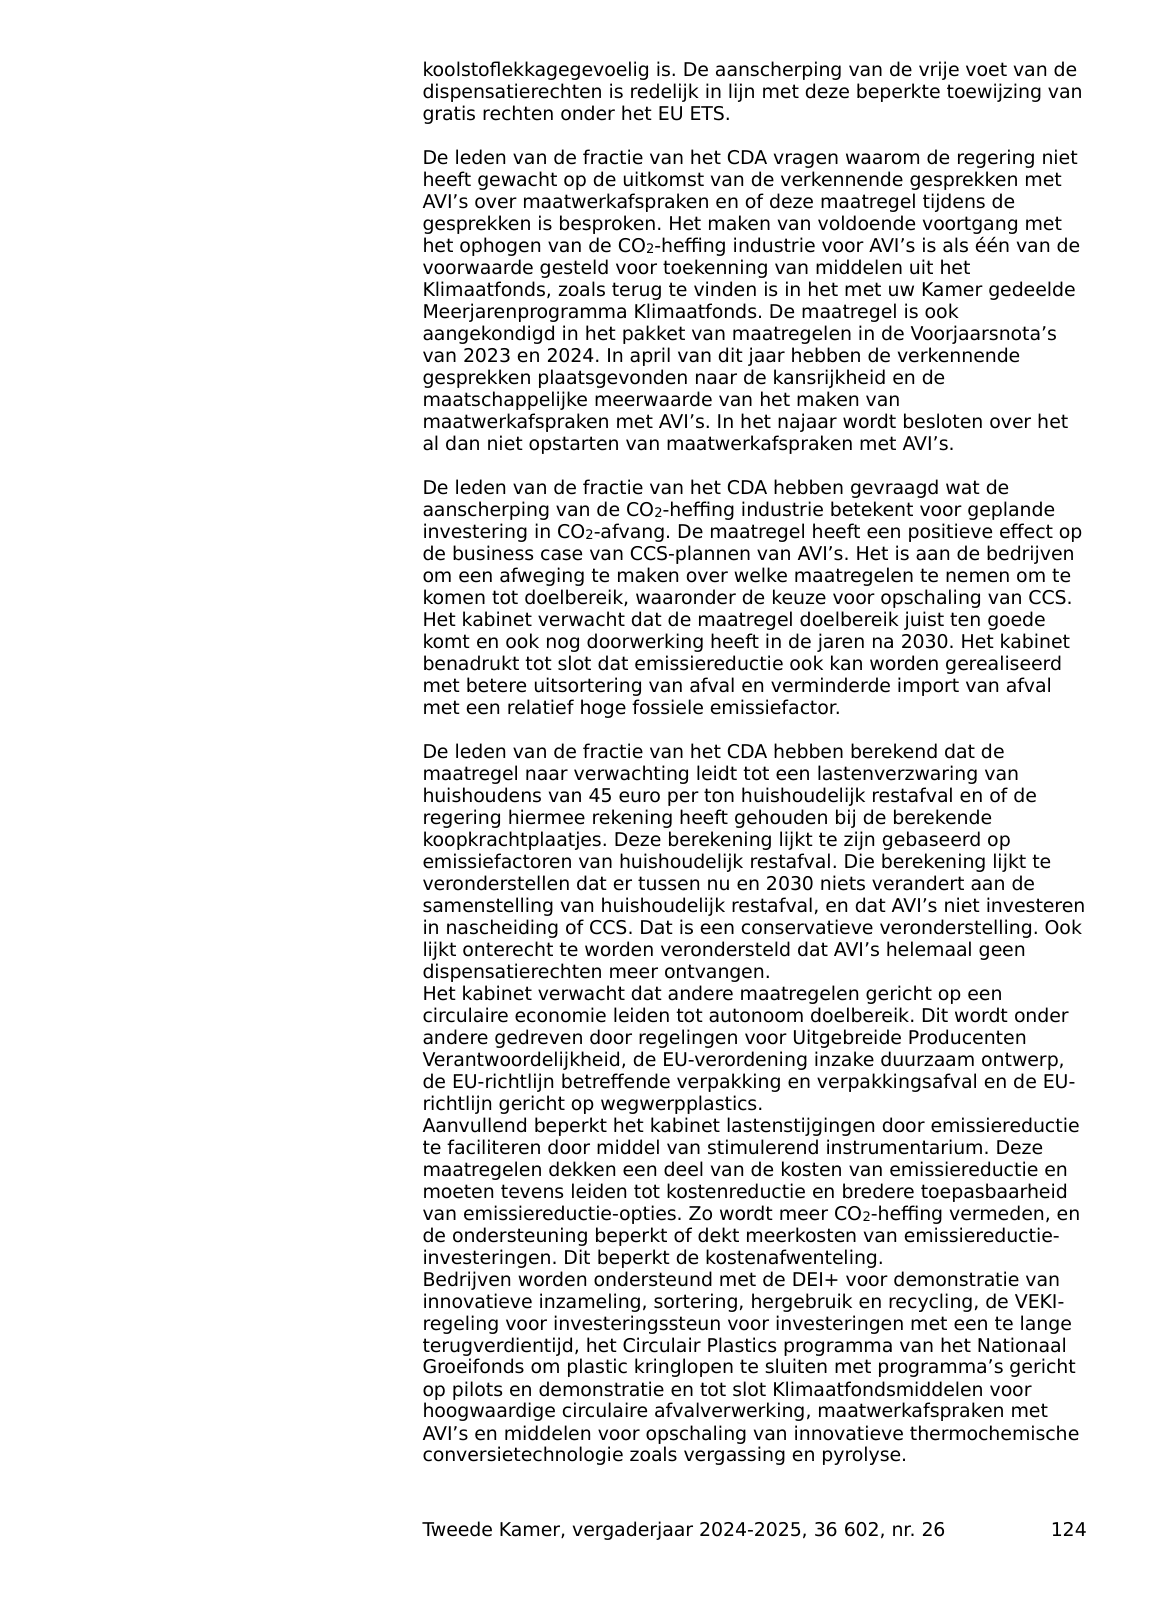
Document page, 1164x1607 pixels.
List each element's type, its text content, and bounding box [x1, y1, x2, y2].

text Het kabinet verwacht dat andere maatregelen gericht op een circulaire economie leiden tot autonoom doelbereik. Dit wordt onder andere gedreven door regelingen voor Uitgebreide Producenten Verantwoordelijkheid, de EU-verordening inzake duurzaam ontwerp, de EU-richtlijn betreffende verpakking en verpakkingsafval en de EU-richtlijn gericht op wegwerpplastics. [422, 983, 1087, 1115]
text De leden van de fractie van het CDA vragen waarom de regering niet heeft gewacht op de uitkomst van de verkennende gesprekken met AVI’s over maatwerkafspraken en of deze maatregel tijdens de gesprekken is besproken. Het maken van voldoende voortgang met het ophogen van de CO2-heffing industrie voor AVI’s is als één van de voorwaarde gesteld voor toekenning van middelen uit het Klimaatfonds, zoals terug te vinden is in het met uw Kamer gedeelde Meerjarenprogramma Klimaatfonds. De maatregel is ook aangekondigd in het pakket van maatregelen in de Voorjaarsnota’s van 2023 en 2024. In april van dit jaar hebben de verkennende gesprekken plaatsgevonden naar de kansrijkheid en de maatschappelijke meerwaarde van het maken van maatwerkafspraken met AVI’s. In het najaar wordt besloten over het al dan niet opstarten van maatwerkafspraken met AVI’s. [422, 147, 1087, 455]
text koolstoflekkagegevoelig is. De aanscherping van de vrije voet van de dispensatierechten is redelijk in lijn met deze beperkte toewijzing van gratis rechten onder het EU ETS. [422, 59, 1087, 125]
text Bedrijven worden ondersteund met de DEI+ voor demonstratie van innovatieve inzameling, sortering, hergebruik en recycling, de VEKI-regeling voor investeringssteun voor investeringen met een te lange terugverdientijd, het Circulair Plastics programma van het Nationaal Groeifonds om plastic kringlopen te sluiten met programma’s gericht op pilots en demonstratie en tot slot Klimaatfondsmiddelen voor hoogwaardige circulaire afvalverwerking, maatwerkafspraken met AVI’s en middelen voor opschaling van innovatieve thermochemische conversietechnologie zoals vergassing en pyrolyse. [422, 1268, 1087, 1466]
text Aanvullend beperkt het kabinet lastenstijgingen door emissiereductie te faciliteren door middel van stimulerend instrumentarium. Deze maatregelen dekken een deel van de kosten van emissiereductie en moeten tevens leiden tot kostenreductie en bredere toepasbaarheid van emissiereductie-opties. Zo wordt meer CO2-heffing vermeden, en de ondersteuning beperkt of dekt meerkosten van emissiereductie-investeringen. Dit beperkt de kostenafwenteling. [422, 1115, 1087, 1268]
text De leden van de fractie van het CDA hebben gevraagd wat de aanscherping van de CO2-heffing industrie betekent voor geplande investering in CO2-afvang. De maatregel heeft een positieve effect op de business case van CCS-plannen van AVI’s. Het is aan de bedrijven om een afweging te maken over welke maatregelen te nemen om te komen tot doelbereik, waaronder de keuze voor opschaling van CCS. Het kabinet verwacht dat de maatregel doelbereik juist ten goede komt en ook nog doorwerking heeft in de jaren na 2030. Het kabinet benadrukt tot slot dat emissiereductie ook kan worden gerealiseerd met betere uitsortering van afval en verminderde import van afval met een relatief hoge fossiele emissiefactor. [422, 477, 1087, 719]
text De leden van de fractie van het CDA hebben berekend dat de maatregel naar verwachting leidt tot een lastenverzwaring van huishoudens van 45 euro per ton huishoudelijk restafval en of de regering hiermee rekening heeft gehouden bij de berekende koopkrachtplaatjes. Deze berekening lijkt te zijn gebaseerd op emissiefactoren van huishoudelijk restafval. Die berekening lijkt te veronderstellen dat er tussen nu en 2030 niets verandert aan de samenstelling van huishoudelijk restafval, en dat AVI’s niet investeren in nascheiding of CCS. Dat is een conservatieve veronderstelling. Ook lijkt onterecht te worden verondersteld dat AVI’s helemaal geen dispensatierechten meer ontvangen. [422, 741, 1087, 983]
